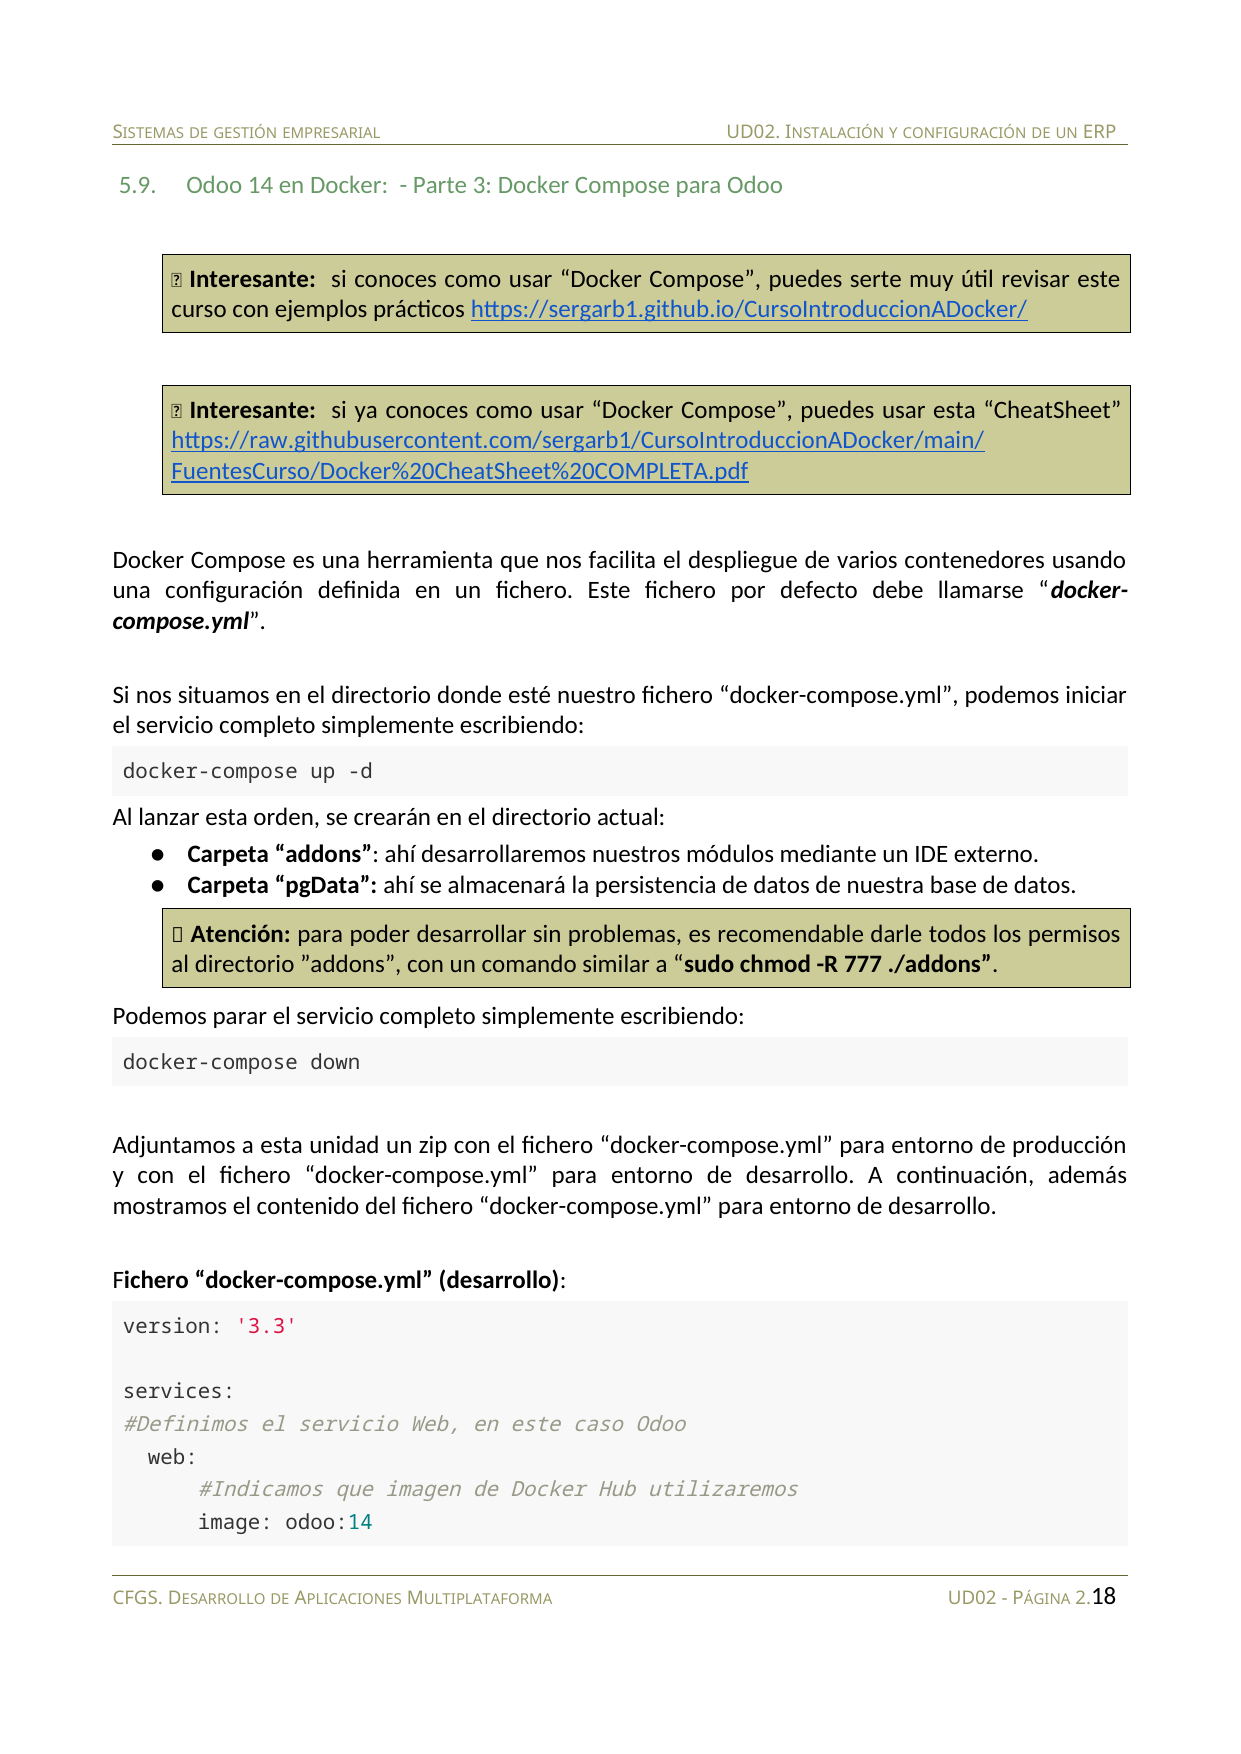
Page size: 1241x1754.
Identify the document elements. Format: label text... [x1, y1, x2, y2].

text Docker Compose es una herramienta que nos facilita el despliegue de varios contenedores usando una configuración definida en un fichero. Este fichero por defecto debe llamarse “docker-compose.yml”. [112, 544, 1128, 635]
table_header docker-compose up -d [112, 746, 1128, 796]
list Carpeta “pgData”: ahí se almacenará la persistencia de datos de nuestra base de datos. [150, 869, 1128, 899]
text Podemos parar el servicio completo simplemente escribiendo: [112, 1000, 1128, 1030]
text 💬 Interesante: si ya conoces como usar “Docker Compose”, puedes usar esta “CheatSheet” https://raw.githubusercontent.com/sergarb1/CursoIntroduccionADocker/main/FuentesCurso/Docker%20CheatSheet%20COMPLETA.pdf [163, 386, 1130, 494]
table_header docker-compose down [112, 1037, 1128, 1086]
list Carpeta “addons”: ahí desarrollaremos nuestros módulos mediante un IDE externo. [150, 838, 1128, 869]
text 💬 Interesante: si conoces como usar “Docker Compose”, puedes serte muy útil revisar este curso con ejemplos prácticos https://sergarb1.github.io/CursoIntroduccionADocker/ [163, 255, 1130, 332]
text Al lanzar esta orden, se crearán en el directorio actual: [112, 801, 1128, 832]
text Fichero “docker-compose.yml” (desarrollo): [112, 1264, 1128, 1294]
table_header version: '3.3' services: #Definimos el servicio Web, en este caso Odoo web: #Indicamos que imagen de Docker Hub utilizaremos image: odoo:14 [112, 1301, 1128, 1546]
text Si nos situamos en el directorio donde esté nuestro fichero “docker-compose.yml”, podemos iniciar el servicio completo simplemente escribiendo: [112, 679, 1128, 740]
subtitle Odoo 14 en Docker: - Parte 3: Docker Compose para Odoo [156, 169, 1128, 199]
text Adjuntamos a esta unidad un zip con el fichero “docker-compose.yml” para entorno de producción y con el fichero “docker-compose.yml” para entorno de desarrollo. A continuación, además mostramos el contenido del fichero “docker-compose.yml” para entorno de desarrollo. [112, 1129, 1128, 1221]
text ❕ Atención: para poder desarrollar sin problemas, es recomendable darle todos los permisos al directorio ”addons”, con un comando similar a “sudo chmod -R 777 ./addons”. [163, 909, 1130, 987]
